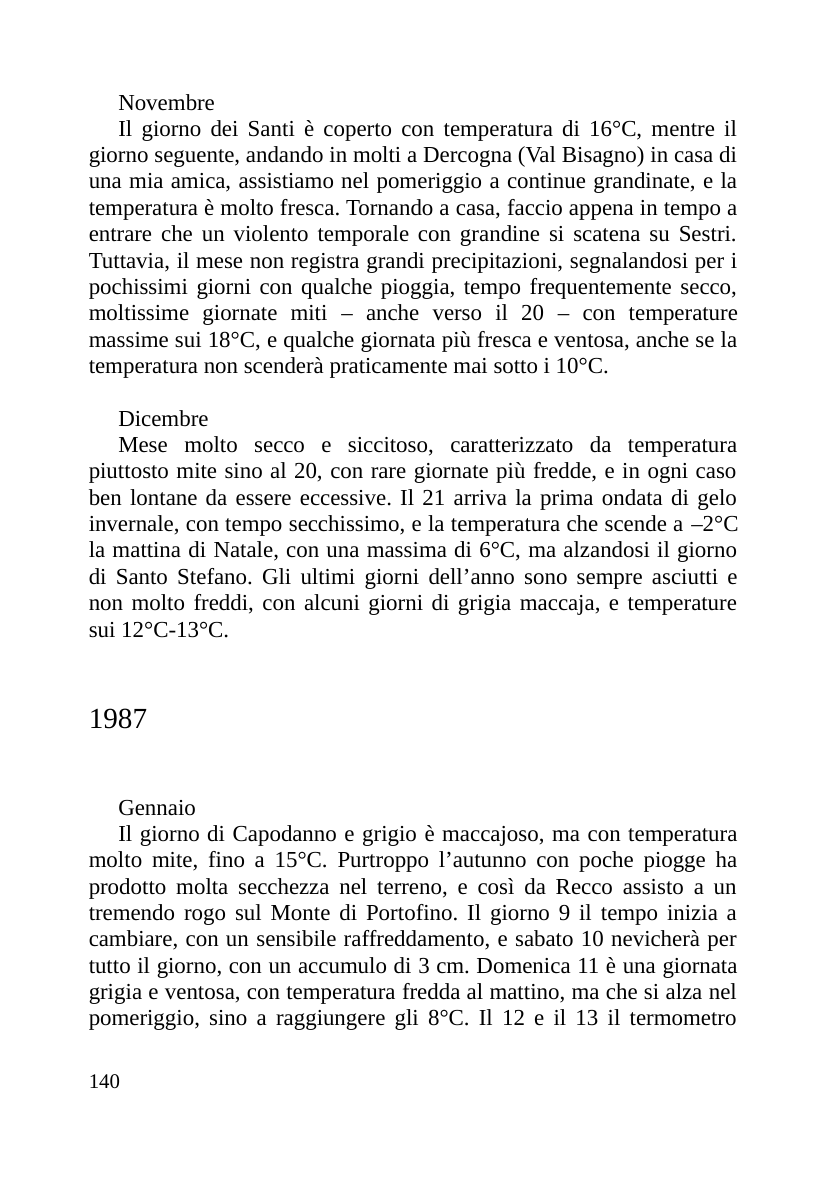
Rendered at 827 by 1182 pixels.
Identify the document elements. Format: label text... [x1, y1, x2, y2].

text Il giorno dei Santi è coperto con temperatura di 16°C, mentre il giorno seguente, andando in molti a Dercogna (Val Bisagno) in casa di una mia amica, assistiamo nel pomeriggio a continue grandinate, e la temperatura è molto fresca. Tornando a casa, faccio appena in tempo a entrare che un violento temporale con grandine si scatena su Sestri. Tuttavia, il mese non registra grandi precipitazioni, segnalandosi per i pochissimi giorni con qualche pioggia, tempo frequentemente secco, moltissime giornate miti ‒ anche verso il 20 ‒ con temperature massime sui 18°C, e qualche giornata più fresca e ventosa, anche se la temperatura non scenderà praticamente mai sotto i 10°C. [88, 115, 738, 378]
text Dicembre [88, 405, 738, 431]
subtitle 1987 [88, 701, 738, 734]
text Gennaio [88, 794, 738, 820]
text Mese molto secco e siccitoso, caratterizzato da temperatura piuttosto mite sino al 20, con rare giornate più fredde, e in ogni caso ben lontane da essere eccessive. Il 21 arriva la prima ondata di gelo invernale, con tempo secchissimo, e la temperatura che scende a ‒2°C la mattina di Natale, con una massima di 6°C, ma alzandosi il giorno di Santo Stefano. Gli ultimi giorni dell’anno sono sempre asciutti e non molto freddi, con alcuni giorni di grigia maccaja, e temperature sui 12°C-13°C. [88, 431, 738, 642]
text Il giorno di Capodanno e grigio è maccajoso, ma con temperatura molto mite, fino a 15°C. Purtroppo l’autunno con poche piogge ha prodotto molta secchezza nel terreno, e così da Recco assisto a un tremendo rogo sul Monte di Portofino. Il giorno 9 il tempo inizia a cambiare, con un sensibile raffreddamento, e sabato 10 nevicherà per tutto il giorno, con un accumulo di 3 cm. Domenica 11 è una giornata grigia e ventosa, con temperatura fredda al mattino, ma che si alza nel pomeriggio, sino a raggiungere gli 8°C. Il 12 e il 13 il termometro [88, 820, 738, 1031]
text Novembre [88, 88, 738, 115]
